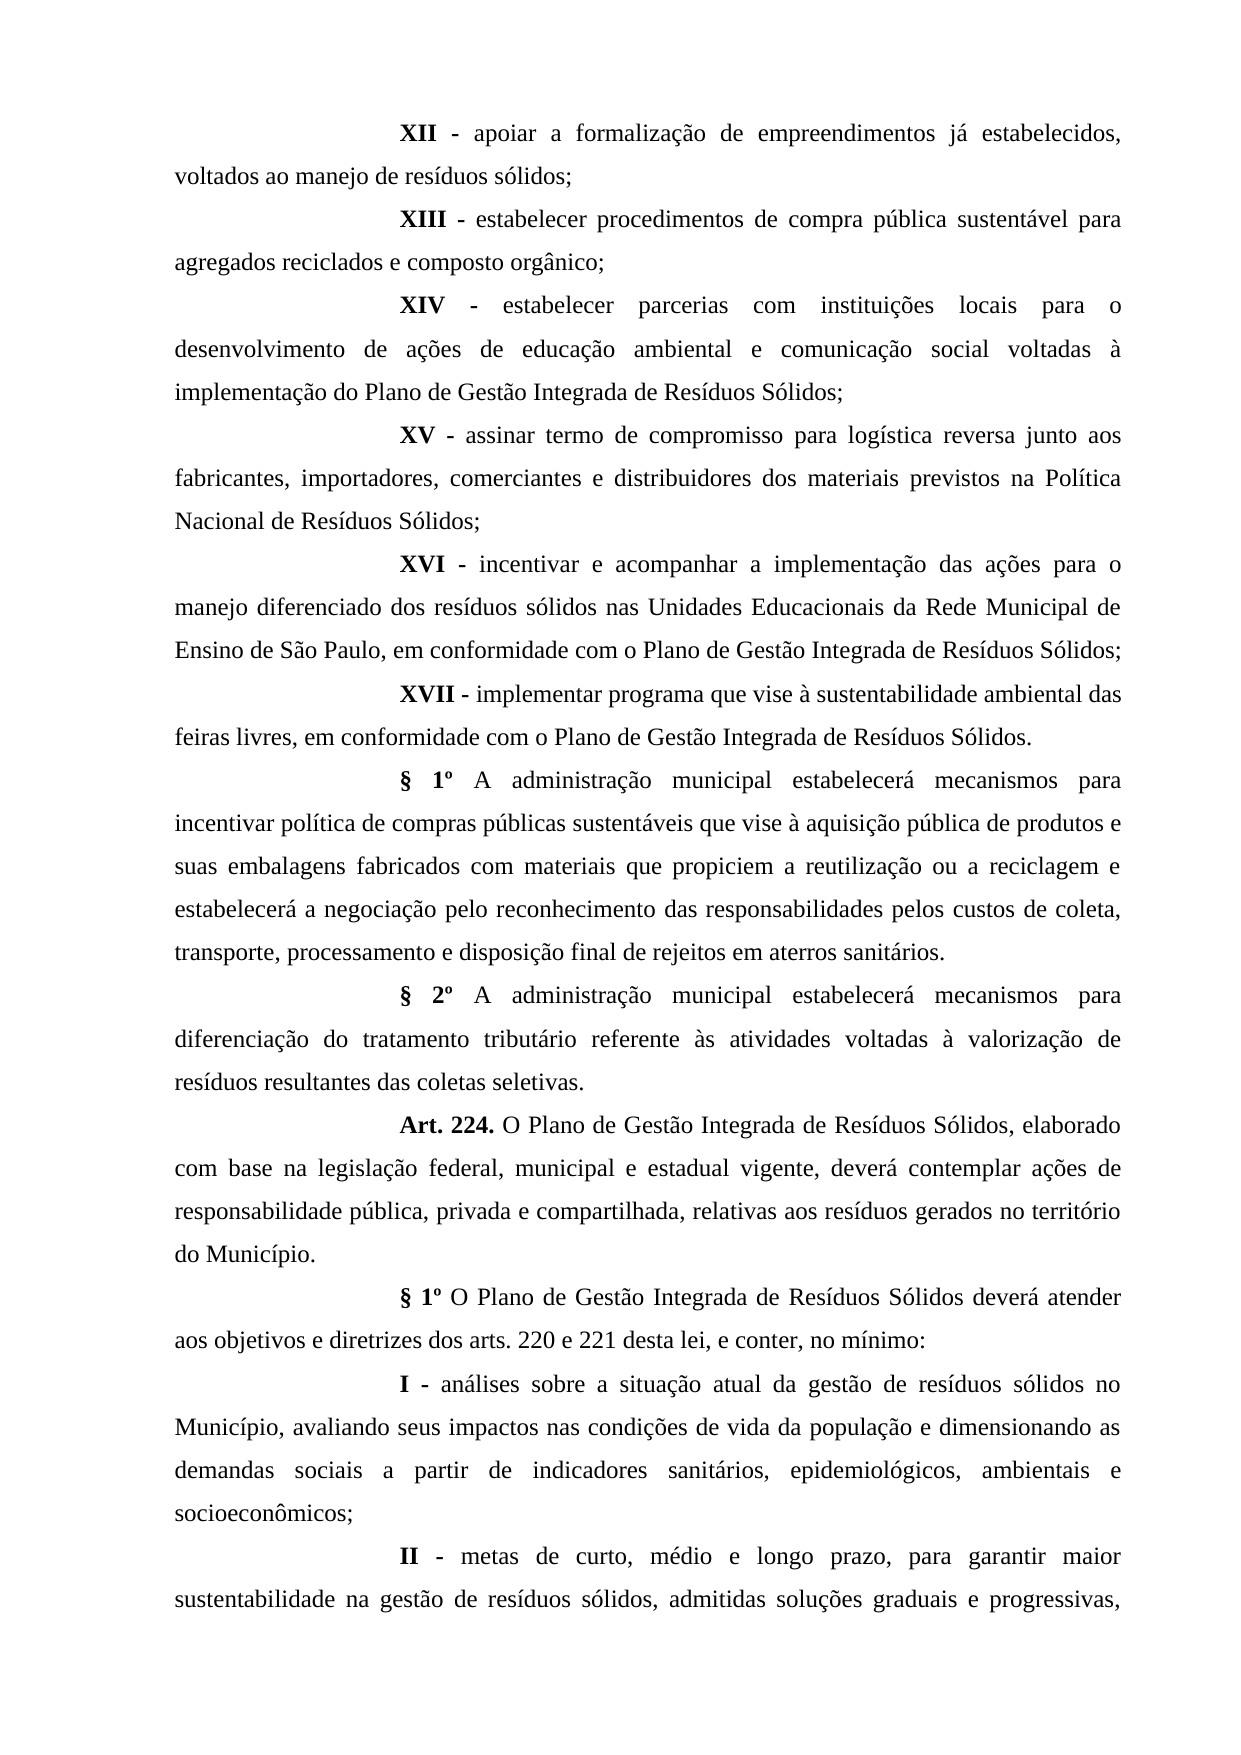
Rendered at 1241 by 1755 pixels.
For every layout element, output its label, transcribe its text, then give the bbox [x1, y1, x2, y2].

text II - metas de curto, médio e longo prazo, para garantir maior sustentabilidade na gestão de resíduos sólidos, admitidas soluções graduais e progressivas, [174, 1541, 1122, 1613]
text § 2º A administração municipal estabelecerá mecanismos para diferenciação do tratamento tributário referente às atividades voltadas à valorização de resíduos resultantes das coletas seletivas. [174, 981, 1122, 1096]
text XVII - implementar programa que vise à sustentabilidade ambiental das feiras livres, em conformidade com o Plano de Gestão Integrada de Resíduos Sólidos. [174, 679, 1122, 751]
text Art. 224. O Plano de Gestão Integrada de Resíduos Sólidos, elaborado com base na legislação federal, municipal e estadual vigente, deverá contemplar ações de responsabilidade pública, privada e compartilhada, relativas aos resíduos gerados no território do Município. [174, 1110, 1122, 1268]
text § 1º O Plano de Gestão Integrada de Resíduos Sólidos deverá atender aos objetivos e diretrizes dos arts. 220 e 221 desta lei, e conter, no mínimo: [174, 1282, 1122, 1354]
text XIII - estabelecer procedimentos de compra pública sustentável para agregados reciclados e composto orgânico; [174, 204, 1122, 276]
text XIV - estabelecer parcerias com instituições locais para o desenvolvimento de ações de educação ambiental e comunicação social voltadas à implementação do Plano de Gestão Integrada de Resíduos Sólidos; [174, 291, 1122, 406]
text I - análises sobre a situação atual da gestão de resíduos sólidos no Município, avaliando seus impactos nas condições de vida da população e dimensionando as demandas sociais a partir de indicadores sanitários, epidemiológicos, ambientais e socioeconômicos; [174, 1369, 1122, 1527]
text XV - assinar termo de compromisso para logística reversa junto aos fabricantes, importadores, comerciantes e distribuidores dos materiais previstos na Política Nacional de Resíduos Sólidos; [174, 420, 1122, 535]
text § 1º A administração municipal estabelecerá mecanismos para incentivar política de compras públicas sustentáveis que vise à aquisição pública de produtos e suas embalagens fabricados com materiais que propiciem a reutilização ou a reciclagem e estabelecerá a negociação pelo reconhecimento das responsabilidades pelos custos de coleta, transporte, processamento e disposição final de rejeitos em aterros sanitários. [174, 765, 1122, 966]
text XVI - incentivar e acompanhar a implementação das ações para o manejo diferenciado dos resíduos sólidos nas Unidades Educacionais da Rede Municipal de Ensino de São Paulo, em conformidade com o Plano de Gestão Integrada de Resíduos Sólidos; [174, 549, 1122, 664]
text XII - apoiar a formalização de empreendimentos já estabelecidos, voltados ao manejo de resíduos sólidos; [174, 118, 1122, 190]
